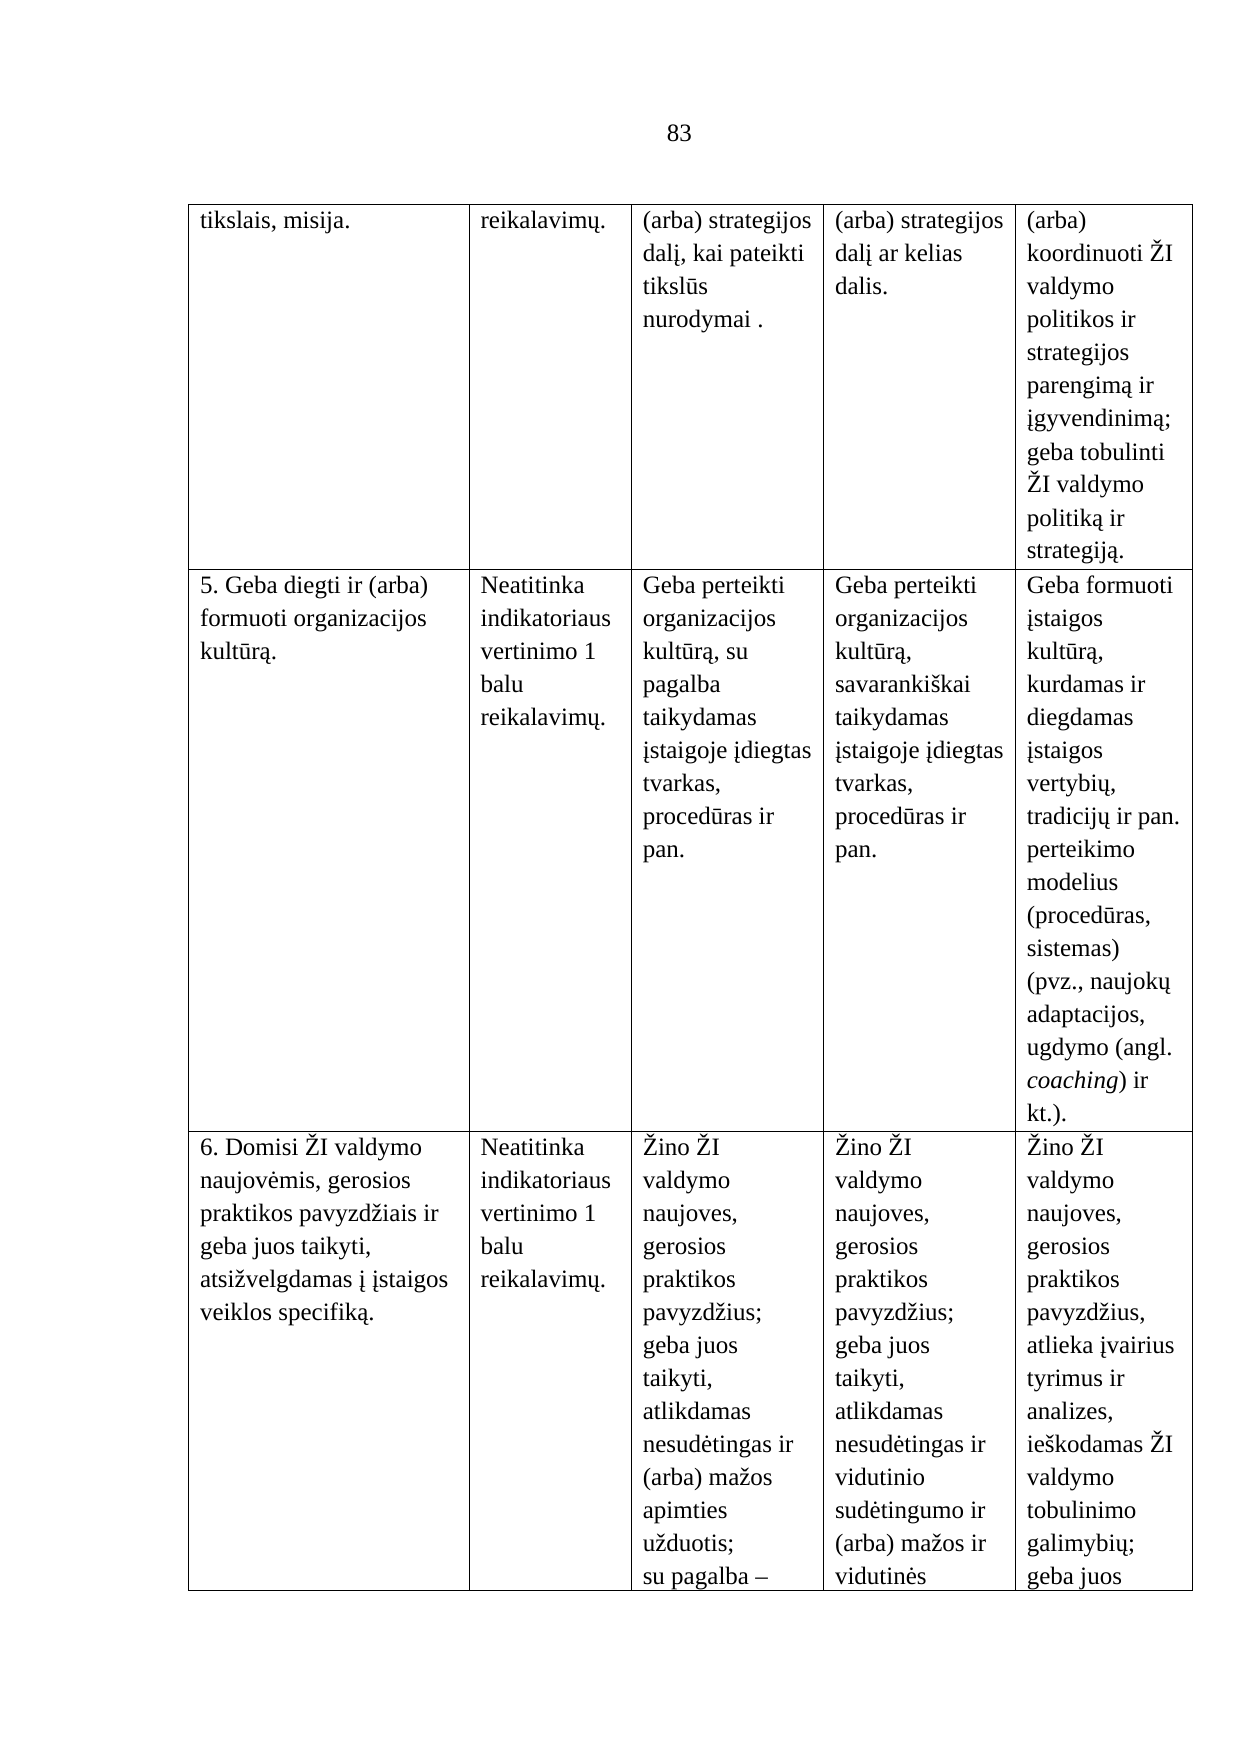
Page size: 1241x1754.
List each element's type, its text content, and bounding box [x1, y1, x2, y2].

table_cell (arba) koordinuoti ŽI valdymo politikos ir strategijos parengimą ir įgyvendinimą; geba tobulinti ŽI valdymo politiką ir strategiją. [1016, 205, 1192, 569]
table_cell Žino ŽI valdymo naujoves, gerosios praktikos pavyzdžius; geba juos taikyti, atlikdamas nesudėtingas ir (arba) mažos apimties užduotis; su pagalba – [632, 1132, 823, 1590]
table_cell Neatitinka indikatoriaus vertinimo 1 balu reikalavimų. [470, 570, 631, 1131]
table_cell (arba) strategijos dalį, kai pateikti tikslūs nurodymai . [632, 205, 823, 569]
table_cell Geba formuoti įstaigos kultūrą, kurdamas ir diegdamas įstaigos vertybių, tradicijų ir pan. perteikimo modelius (procedūras, sistemas) (pvz., naujokų adaptacijos, ugdymo (angl. coaching) ir kt.). [1016, 570, 1192, 1131]
table_cell reikalavimų. [470, 205, 631, 569]
table_cell Geba perteikti organizacijos kultūrą, savarankiškai taikydamas įstaigoje įdiegtas tvarkas, procedūras ir pan. [824, 570, 1015, 1131]
table_cell tikslais, misija. [189, 205, 469, 569]
table_cell Geba perteikti organizacijos kultūrą, su pagalba taikydamas įstaigoje įdiegtas tvarkas, procedūras ir pan. [632, 570, 823, 1131]
table_cell 5. Geba diegti ir (arba) formuoti organizacijos kultūrą. [189, 570, 469, 1131]
table_cell 6. Domisi ŽI valdymo naujovėmis, gerosios praktikos pavyzdžiais ir geba juos taikyti, atsižvelgdamas į įstaigos veiklos specifiką. [189, 1132, 469, 1590]
table_cell (arba) strategijos dalį ar kelias dalis. [824, 205, 1015, 569]
table_cell Žino ŽI valdymo naujoves, gerosios praktikos pavyzdžius; geba juos taikyti, atlikdamas nesudėtingas ir vidutinio sudėtingumo ir (arba) mažos ir vidutinės [824, 1132, 1015, 1590]
table_cell Neatitinka indikatoriaus vertinimo 1 balu reikalavimų. [470, 1132, 631, 1590]
table_cell Žino ŽI valdymo naujoves, gerosios praktikos pavyzdžius, atlieka įvairius tyrimus ir analizes, ieškodamas ŽI valdymo tobulinimo galimybių; geba juos [1016, 1132, 1192, 1590]
